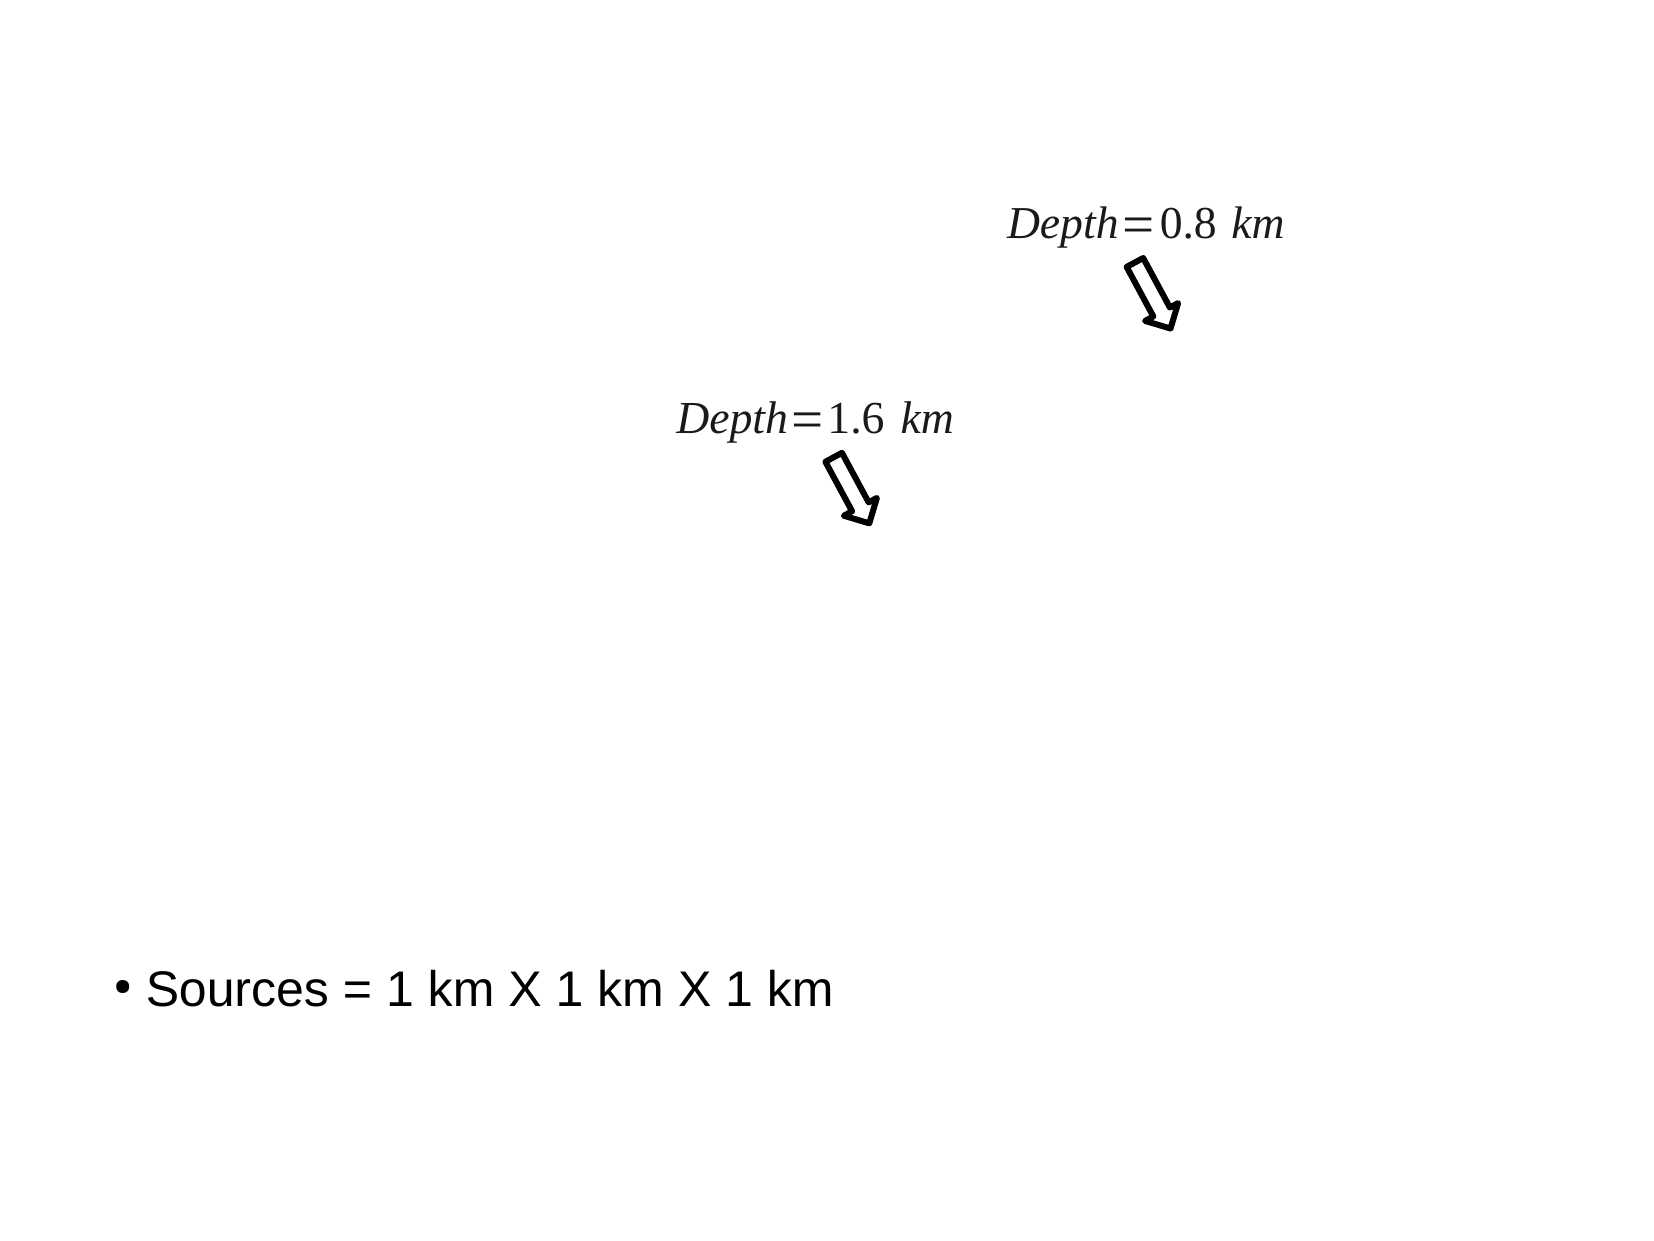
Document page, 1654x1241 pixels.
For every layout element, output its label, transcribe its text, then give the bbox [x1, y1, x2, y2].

text_box [1126, 258, 1179, 329]
text_box [825, 452, 877, 524]
chart [997, 196, 1291, 252]
text_box Sources = 1 km X 1 km X 1 km [99, 925, 903, 1003]
picture [385, 46, 1628, 872]
chart [667, 391, 960, 448]
